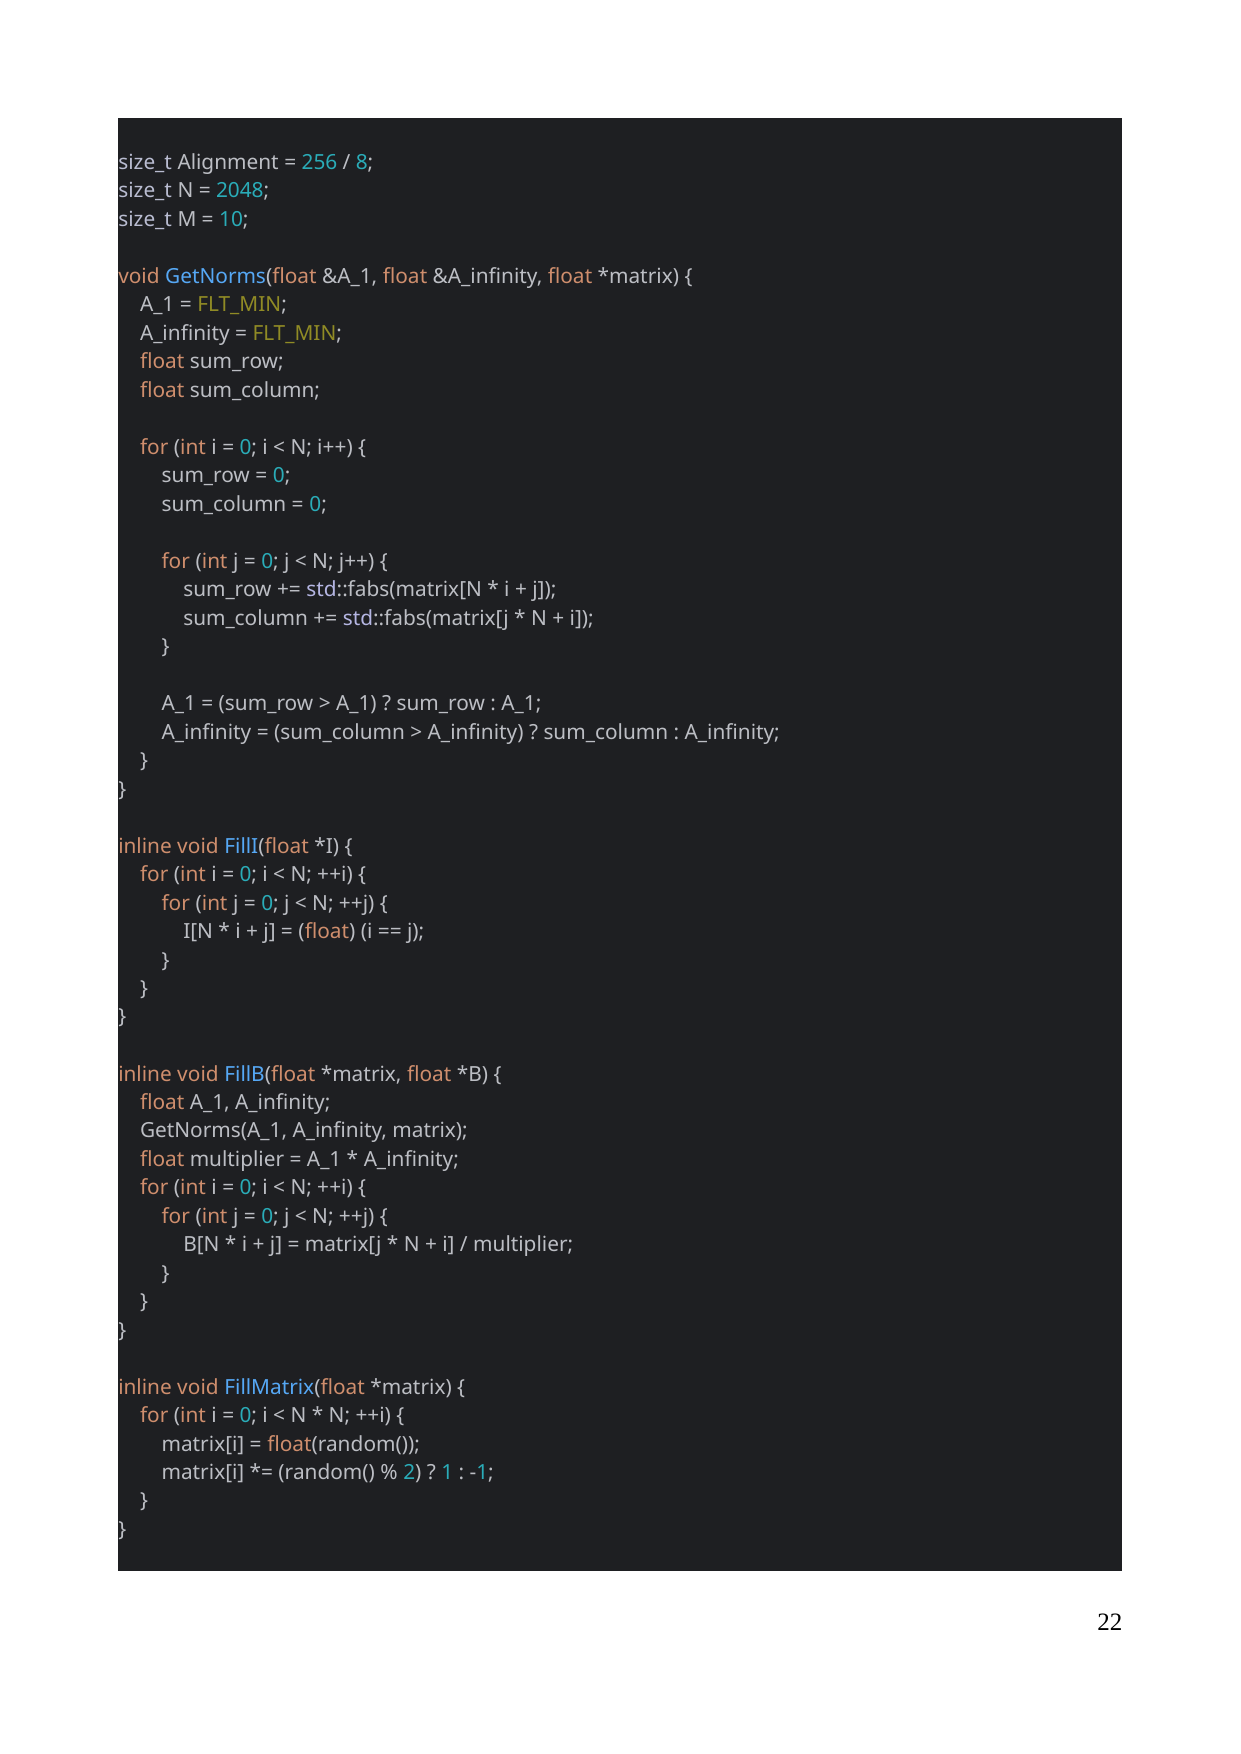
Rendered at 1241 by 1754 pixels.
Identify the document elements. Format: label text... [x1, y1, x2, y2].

text size_t Alignment = 256 / 8; size_t N = 2048; size_t M = 10; void GetNorms(float &A_1, float &A_infinity, float *matrix) { A_1 = FLT_MIN; A_infinity = FLT_MIN; float sum_row; float sum_column; for (int i = 0; i < N; i++) { sum_row = 0; sum_column = 0; for (int j = 0; j < N; j++) { sum_row += std::fabs(matrix[N * i + j]); sum_column += std::fabs(matrix[j * N + i]); } A_1 = (sum_row > A_1) ? sum_row : A_1; A_infinity = (sum_column > A_infinity) ? sum_column : A_infinity; } } inline void FillI(float *I) { for (int i = 0; i < N; ++i) { for (int j = 0; j < N; ++j) { I[N * i + j] = (float) (i == j); } } } inline void FillB(float *matrix, float *B) { float A_1, A_infinity; GetNorms(A_1, A_infinity, matrix); float multiplier = A_1 * A_infinity; for (int i = 0; i < N; ++i) { for (int j = 0; j < N; ++j) { B[N * i + j] = matrix[j * N + i] / multiplier; } } } inline void FillMatrix(float *matrix) { for (int i = 0; i < N * N; ++i) { matrix[i] = float(random()); matrix[i] *= (random() % 2) ? 1 : -1; } } [118, 118, 1122, 1571]
